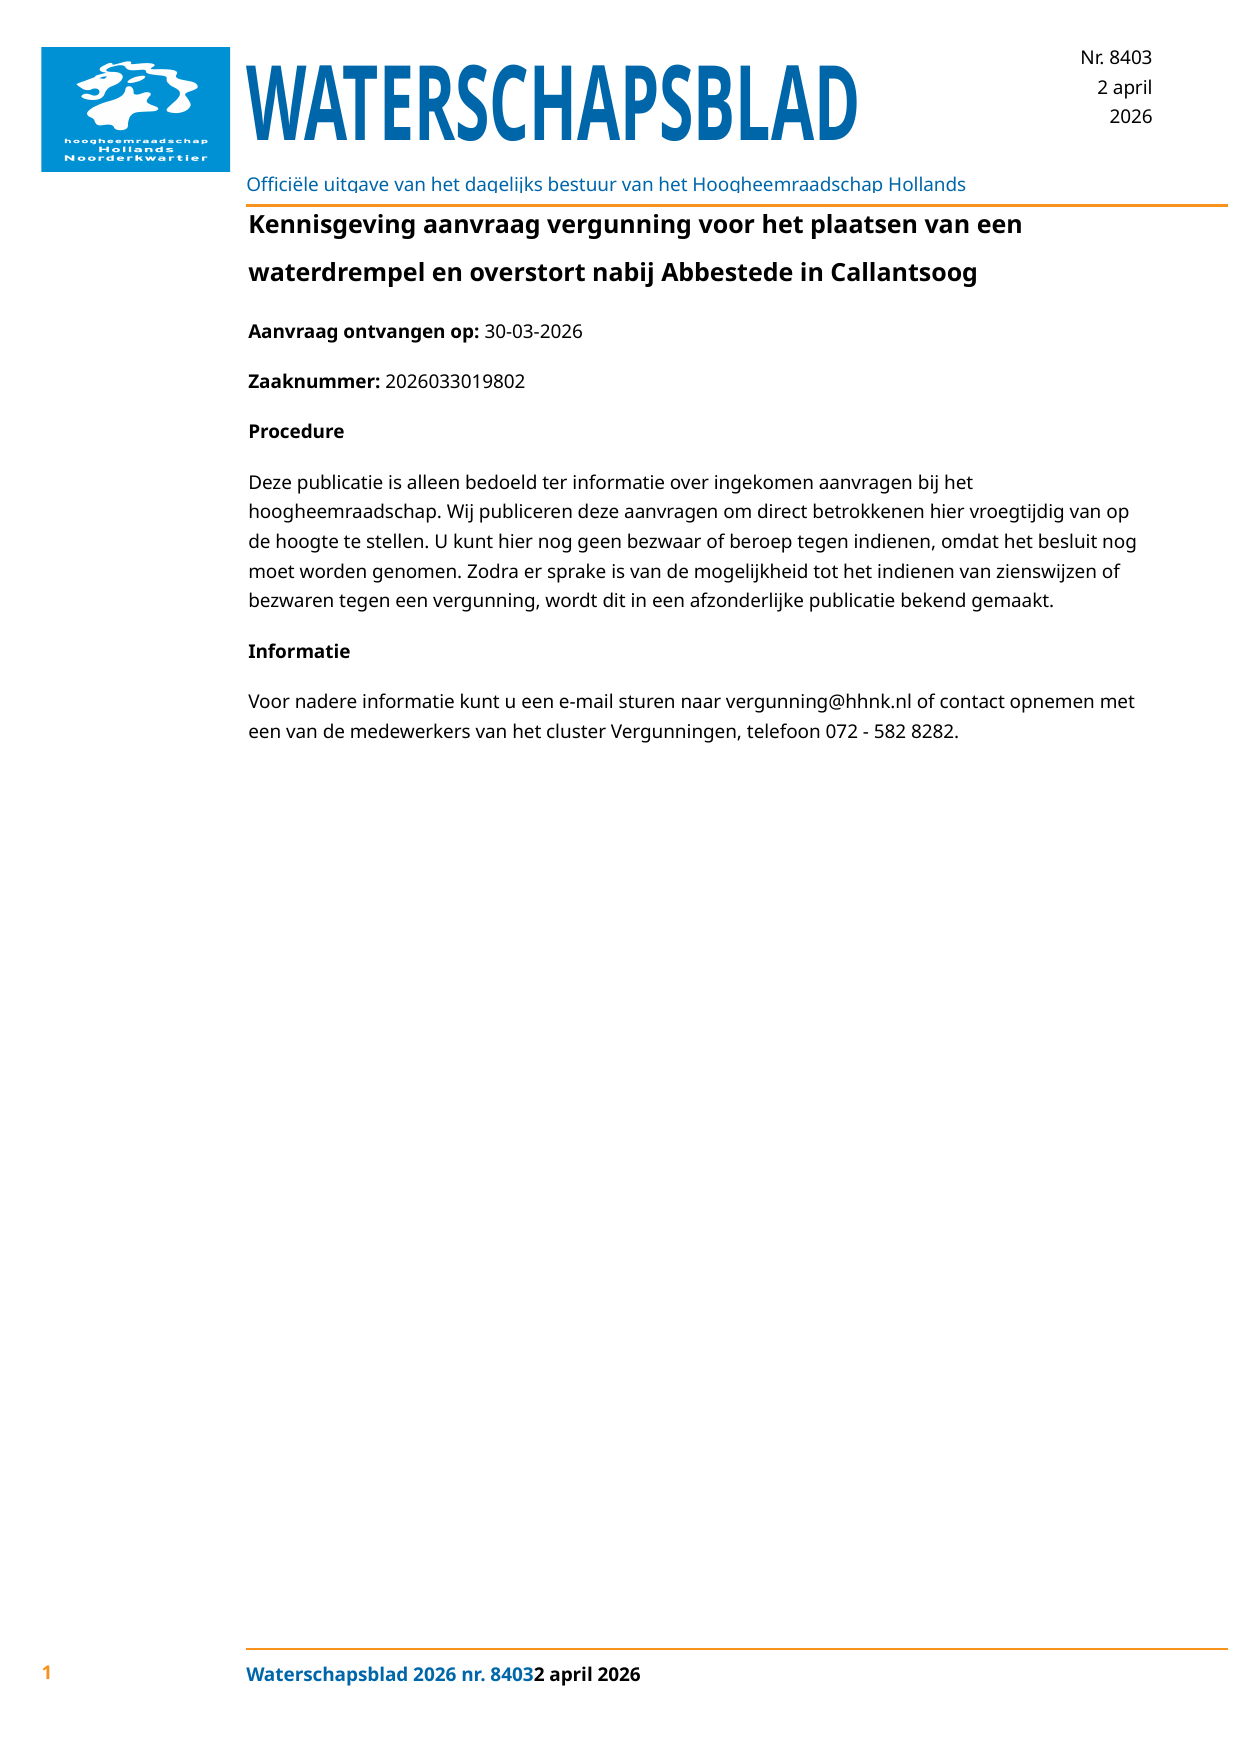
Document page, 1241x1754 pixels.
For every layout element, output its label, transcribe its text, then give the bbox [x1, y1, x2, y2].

picture [88, 87, 157, 130]
picture [129, 76, 144, 82]
text Informatie [248, 638, 1152, 664]
text Voor nadere informatie kunt u een e-mail sturen naar vergunning@hhnk.nl of contact opnemen met een van de medewerkers van het cluster Vergunningen, telefoon 072 - 582 8282. [248, 688, 1152, 744]
text Procedure [248, 419, 1152, 444]
text Aanvraag ontvangen op: 30-03-2026 [248, 318, 1152, 344]
text Kennisgeving aanvraag vergunning voor het plaatsen van een waterdrempel en overstort nabij Abbestede in Callantsoog [248, 207, 1152, 288]
picture [118, 62, 197, 112]
text Zaaknummer: 2026033019802 [248, 368, 1152, 394]
picture [78, 64, 122, 99]
text Deze publicatie is alleen bedoeld ter informatie over ingekomen aanvragen bij het hoogheemraadschap. Wij publiceren deze aanvragen om direct betrokkenen hier vroegtijdig van op de hoogte te stellen. U kunt hier nog geen bezwaar of beroep tegen indienen, omdat het besluit nog moet worden genomen. Zodra er sprake is van de mogelijkheid tot het indienen van zienswijzen of bezwaren tegen een vergunning, wordt dit in een afzonderlijke publicatie bekend gemaakt. [248, 469, 1152, 613]
